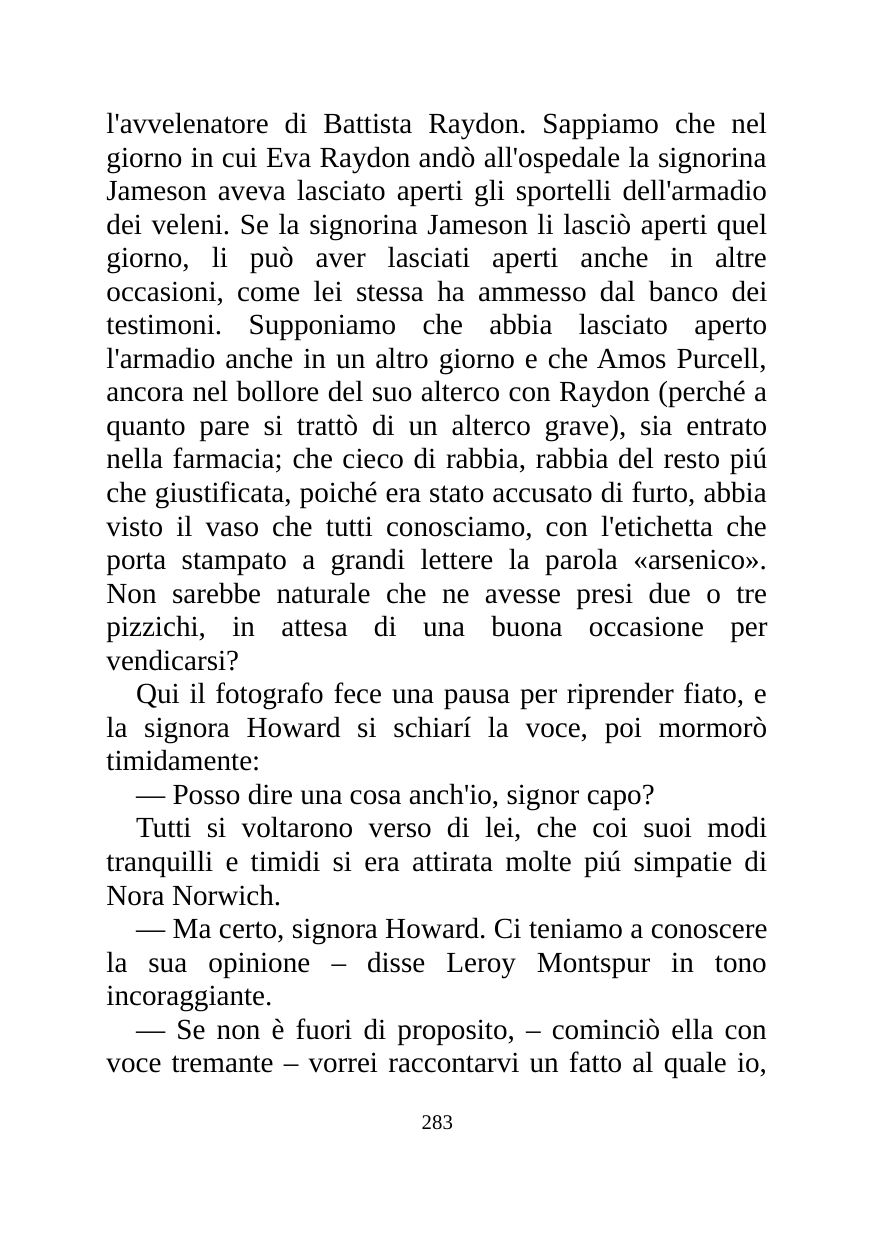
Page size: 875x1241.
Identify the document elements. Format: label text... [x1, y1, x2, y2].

text Tutti si voltarono verso di lei, che coi suoi modi tranquilli e timidi si era attirata molte piú simpatie di Nora Norwich. [106, 811, 768, 911]
text — Se non è fuori di proposito, – cominciò ella con voce tremante – vorrei raccontarvi un fatto al quale io, [106, 1012, 768, 1079]
text — Posso dire una cosa anch'io, signor capo? [106, 777, 768, 811]
text Qui il fotografo fece una pausa per riprender fiato, e la signora Howard si schiarí la voce, poi mormorò timidamente: [106, 676, 768, 777]
text — Ma certo, signora Howard. Ci teniamo a conoscere la sua opinione – disse Leroy Montspur in tono incoraggiante. [106, 911, 768, 1012]
text l'avvelenatore di Battista Raydon. Sappiamo che nel giorno in cui Eva Raydon andò all'ospedale la signorina Jameson aveva lasciato aperti gli sportelli dell'armadio dei veleni. Se la signorina Jameson li lasciò aperti quel giorno, li può aver lasciati aperti anche in altre occasioni, come lei stessa ha ammesso dal banco dei testimoni. Supponiamo che abbia lasciato aperto l'armadio anche in un altro giorno e che Amos Purcell, ancora nel bollore del suo alterco con Raydon (perché a quanto pare si trattò di un alterco grave), sia entrato nella farmacia; che cieco di rabbia, rabbia del resto piú che giustificata, poiché era stato accusato di furto, abbia visto il vaso che tutti conosciamo, con l'etichetta che porta stampato a grandi lettere la parola «arsenico». Non sarebbe naturale che ne avesse presi due o tre pizzichi, in attesa di una buona occasione per vendicarsi? [106, 106, 768, 676]
